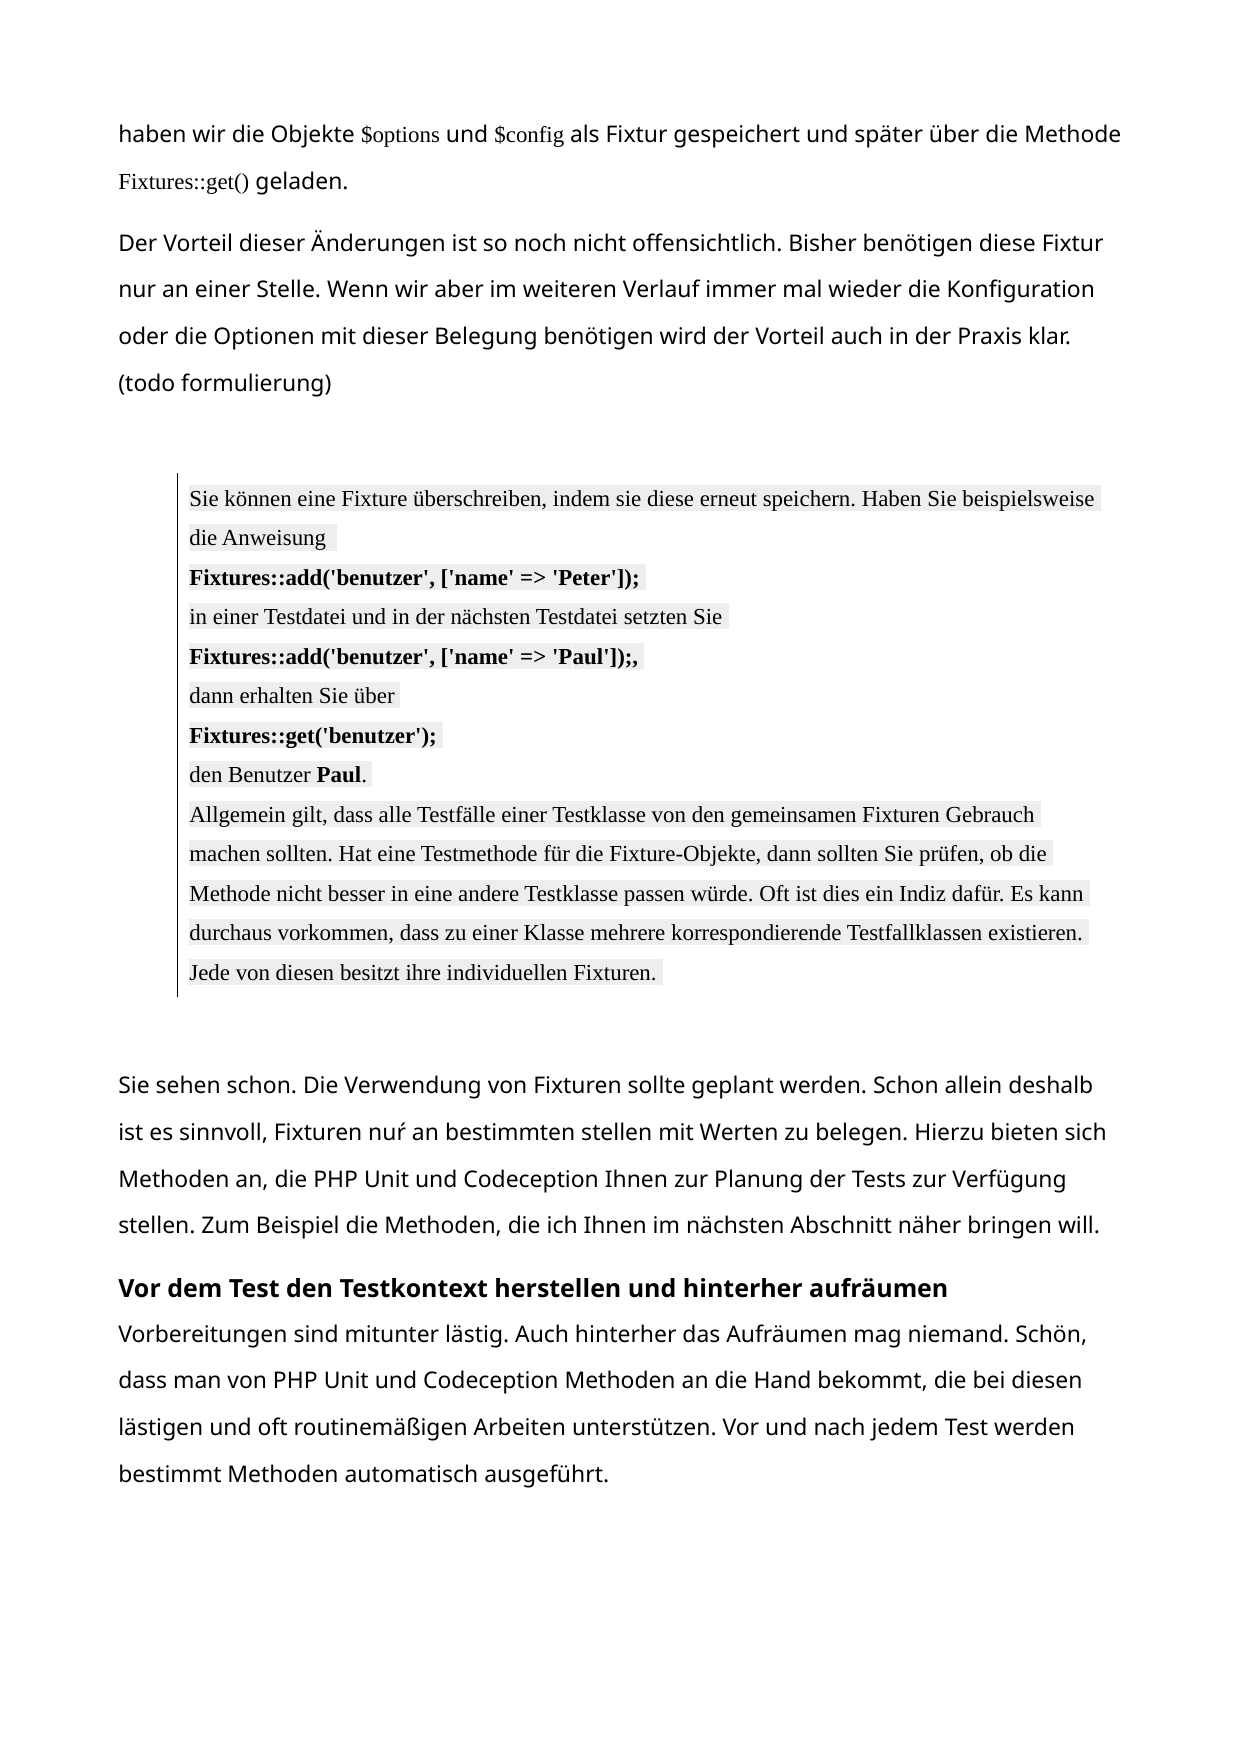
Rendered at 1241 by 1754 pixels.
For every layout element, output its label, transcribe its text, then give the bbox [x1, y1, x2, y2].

text Der Vorteil dieser Änderungen ist so noch nicht offensichtlich. Bisher benötigen diese Fixtur nur an einer Stelle. Wenn wir aber im weiteren Verlauf immer mal wieder die Konfiguration oder die Optionen mit dieser Belegung benötigen wird der Vorteil auch in der Praxis klar. (todo formulierung) [118, 226, 1122, 398]
text Vorbereitungen sind mitunter lästig. Auch hinterher das Aufräumen mag niemand. Schön, dass man von PHP Unit und Codeception Methoden an die Hand bekommt, die bei diesen lästigen und oft routinemäßigen Arbeiten unterstützen. Vor und nach jedem Test werden bestimmt Methoden automatisch ausgeführt. [118, 1317, 1122, 1489]
text Sie können eine Fixture überschreiben, indem sie diese erneut speichern. Haben Sie beispielsweise die Anweisung Fixtures::add('benutzer', ['name' => 'Peter']); in einer Testdatei und in der nächsten Testdatei setzten Sie Fixtures::add('benutzer', ['name' => 'Paul']);, dann erhalten Sie über Fixtures::get('benutzer'); den Benutzer Paul. Allgemein gilt, dass alle Testfälle einer Testklasse von den gemeinsamen Fixturen Gebrauch machen sollten. Hat eine Testmethode für die Fixture-Objekte, dann sollten Sie prüfen, ob die Methode nicht besser in eine andere Testklasse passen würde. Oft ist dies ein Indiz dafür. Es kann durchaus vorkommen, dass zu einer Klasse mehrere korrespondierende Testfallklassen existieren. Jede von diesen besitzt ihre individuellen Fixturen. [178, 473, 1122, 997]
text Sie sehen schon. Die Verwendung von Fixturen sollte geplant werden. Schon allein deshalb ist es sinnvoll, Fixturen nuŕ an bestimmten stellen mit Werten zu belegen. Hierzu bieten sich Methoden an, die PHP Unit und Codeception Ihnen zur Planung der Tests zur Verfügung stellen. Zum Beispiel die Methoden, die ich Ihnen im nächsten Abschnitt näher bringen will. [118, 1069, 1122, 1241]
text haben wir die Objekte $options und $config als Fixtur gespeichert und später über die Methode Fixtures::get() geladen. [118, 118, 1122, 196]
subtitle Vor dem Test den Testkontext herstellen und hinterher aufräumen [118, 1271, 1122, 1305]
